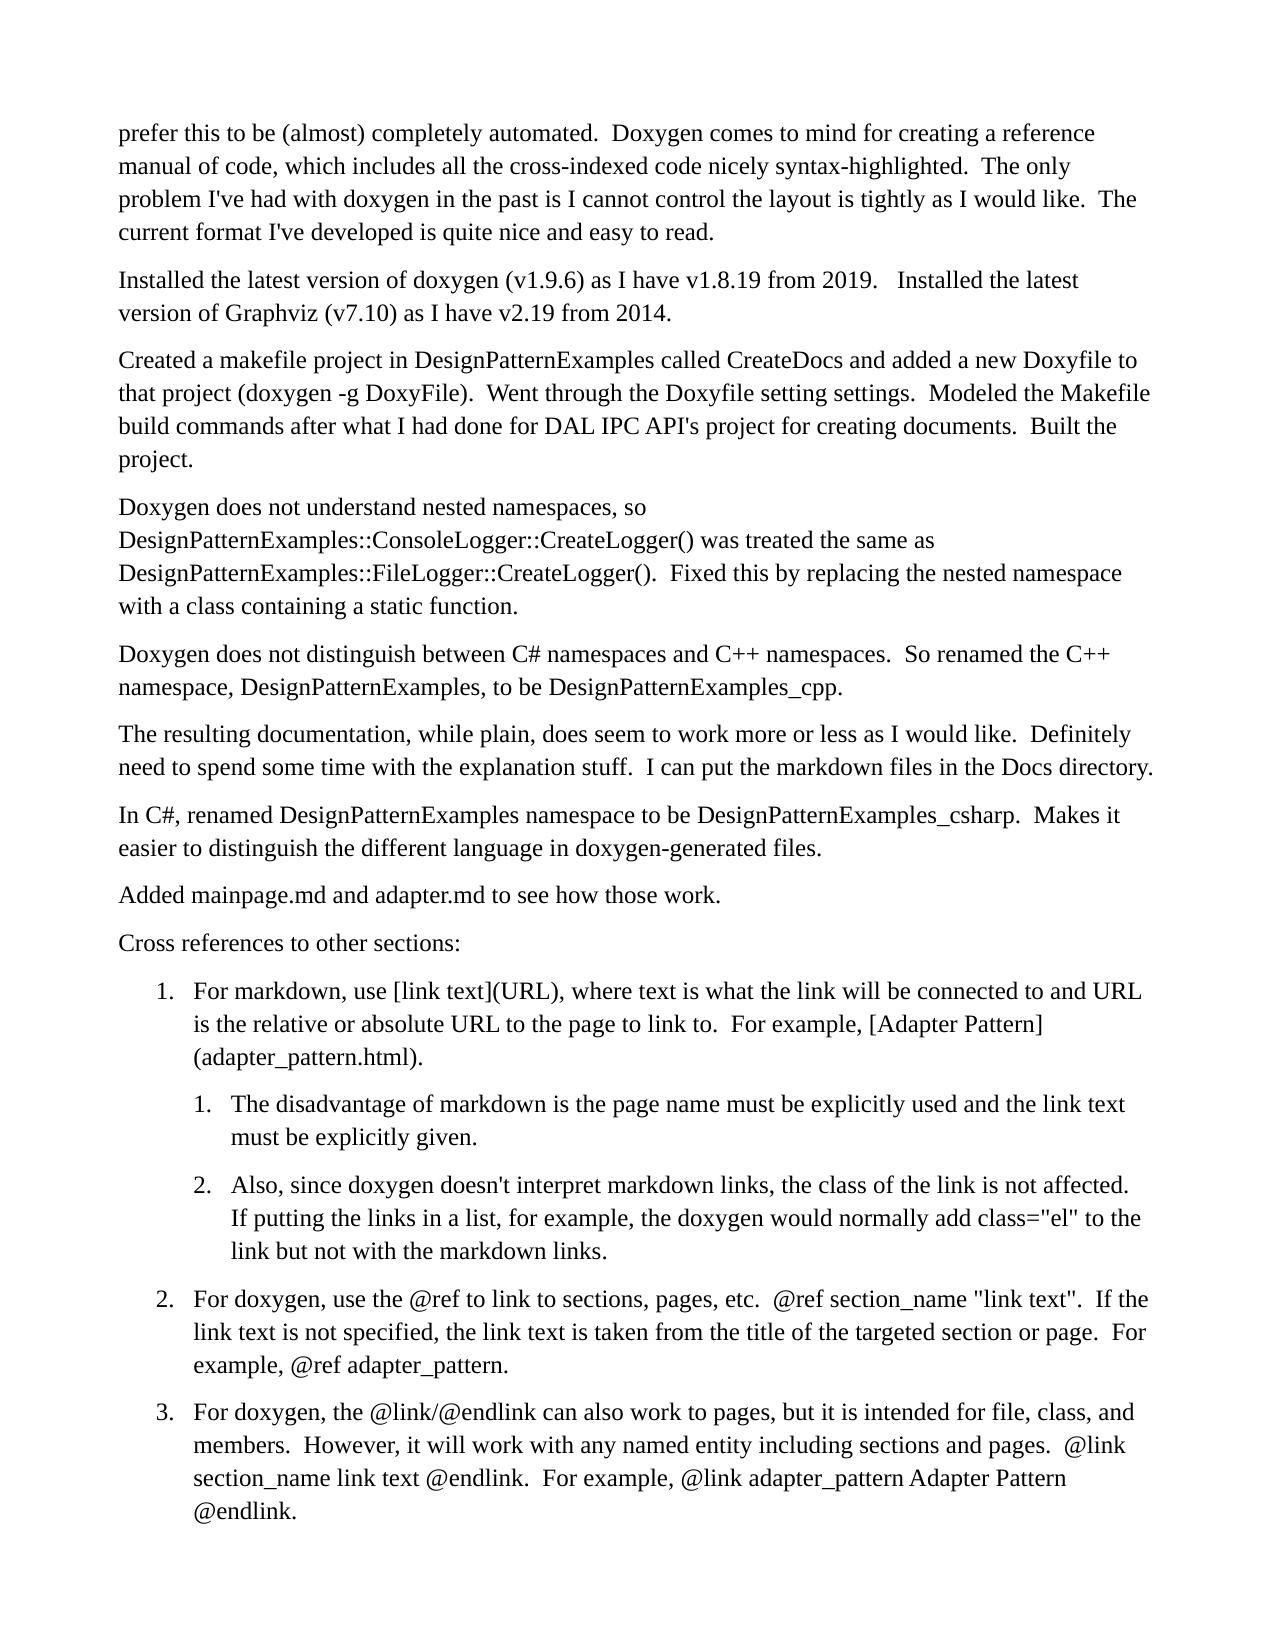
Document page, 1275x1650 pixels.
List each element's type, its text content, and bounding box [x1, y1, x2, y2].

text prefer this to be (almost) completely automated. Doxygen comes to mind for creating a reference manual of code, which includes all the cross-indexed code nicely syntax-highlighted. The only problem I've had with doxygen in the past is I cannot control the layout is tightly as I would like. The current format I've developed is quite nice and easy to read. [118, 118, 1157, 246]
text Cross references to other sections: [118, 928, 1157, 957]
text In C#, renamed DesignPatternExamples namespace to be DesignPatternExamples_csharp. Makes it easier to distinguish the different language in doxygen-generated files. [118, 800, 1157, 862]
text Created a makefile project in DesignPatternExamples called CreateDocs and added a new Doxyfile to that project (doxygen -g DoxyFile). Went through the Doxyfile setting settings. Modeled the Makefile build commands after what I had done for DAL IPC API's project for creating documents. Built the project. [118, 345, 1157, 473]
text Doxygen does not understand nested namespaces, so DesignPatternExamples::ConsoleLogger::CreateLogger() was treated the same as DesignPatternExamples::FileLogger::CreateLogger(). Fixed this by replacing the nested namespace with a class containing a static function. [118, 492, 1157, 620]
text Added mainpage.md and adapter.md to see how those work. [118, 881, 1157, 909]
text The resulting documentation, while plain, does seem to work more or less as I would like. Definitely need to spend some time with the explanation stuff. I can put the markdown files in the Docs directory. [118, 719, 1157, 781]
list For doxygen, use the @ref to link to sections, pages, etc. @ref section_name "link text". If the link text is not specified, the link text is taken from the title of the targeted section or page. For example, @ref adapter_pattern. [156, 1284, 1157, 1378]
list For doxygen, the @link/@endlink can also work to pages, but it is intended for file, class, and members. However, it will work with any named entity including sections and pages. @link section_name link text @endlink. For example, @link adapter_pattern Adapter Pattern @endlink. [156, 1397, 1157, 1525]
list Also, since doxygen doesn't interpret markdown links, the class of the link is not affected. If putting the links in a list, for example, the doxygen would normally add class="el" to the link but not with the markdown links. [193, 1170, 1157, 1265]
text Installed the latest version of doxygen (v1.9.6) as I have v1.8.19 from 2019. Installed the latest version of Graphviz (v7.10) as I have v2.19 from 2014. [118, 265, 1157, 327]
list For markdown, use [link text](URL), where text is what the link will be connected to and URL is the relative or absolute URL to the page to link to. For example, [Adapter Pattern](adapter_pattern.html). [156, 976, 1157, 1071]
text Doxygen does not distinguish between C# namespaces and C++ namespaces. So renamed the C++ namespace, DesignPatternExamples, to be DesignPatternExamples_cpp. [118, 639, 1157, 701]
list The disadvantage of markdown is the page name must be explicitly used and the link text must be explicitly given. [193, 1089, 1157, 1151]
